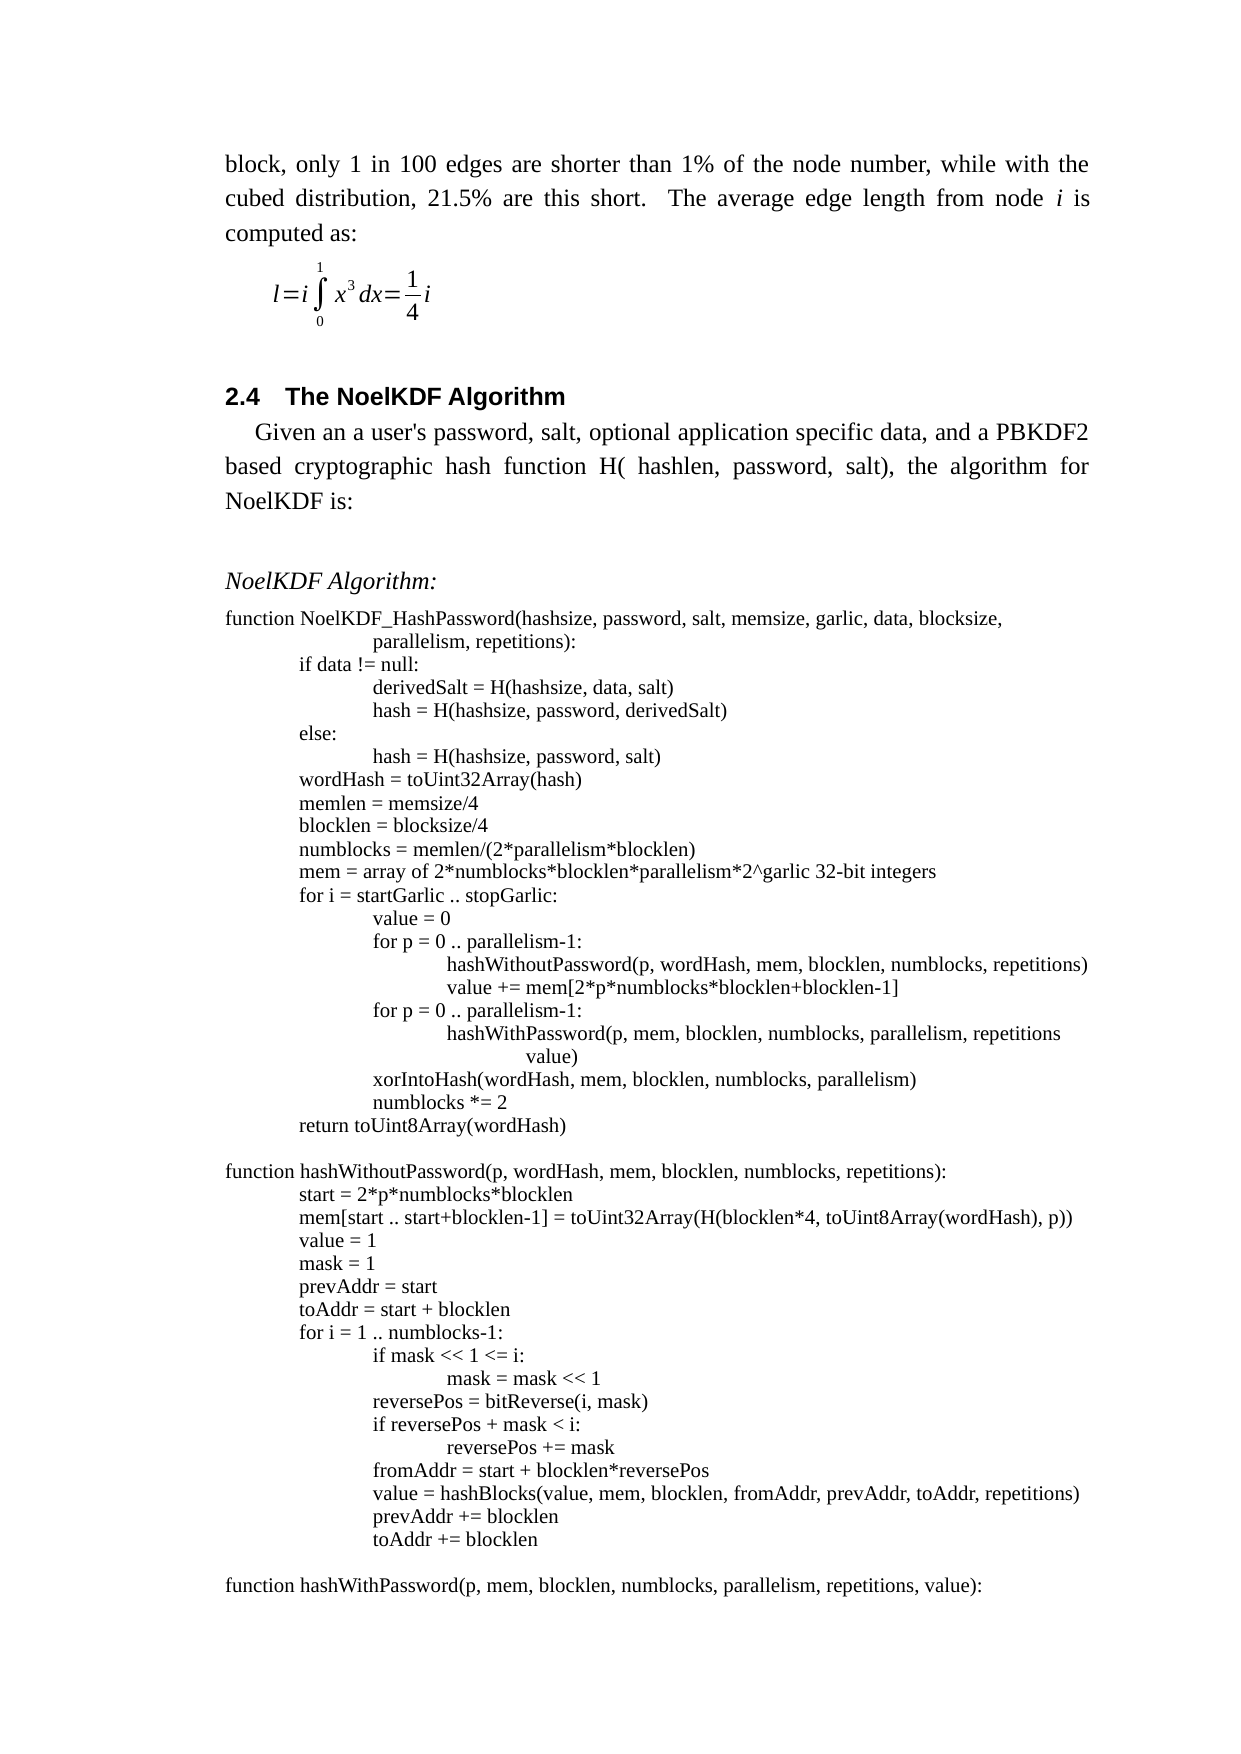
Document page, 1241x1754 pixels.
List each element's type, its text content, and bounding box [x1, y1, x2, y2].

text function hashWithPassword(p, mem, blocklen, numblocks, parallelism, repetitions, value): [225, 1574, 1090, 1597]
text function NoelKDF_HashPassword(hashsize, password, salt, memsize, garlic, data, blocksize, [225, 607, 1090, 630]
text block, only 1 in 100 edges are shorter than 1% of the node number, while with the cubed distribution, 21.5% are this short. The average edge length from node i is computed as: [225, 150, 1090, 247]
text toAddr += blocklen [225, 1528, 1090, 1551]
text for p = 0 .. parallelism-1: [225, 998, 1090, 1022]
text reversePos += mask [225, 1436, 1090, 1459]
text xorIntoHash(wordHash, mem, blocklen, numblocks, parallelism) [225, 1068, 1090, 1091]
text parallelism, repetitions): [225, 630, 1090, 653]
text mem = array of 2*numblocks*blocklen*parallelism*2^garlic 32-bit integers [225, 860, 1090, 883]
text if reversePos + mask < i: [225, 1413, 1090, 1436]
text for i = startGarlic .. stopGarlic: [225, 883, 1090, 906]
text value = 0 [225, 906, 1090, 929]
text value = hashBlocks(value, mem, blocklen, fromAddr, prevAddr, toAddr, repetitions) [225, 1482, 1090, 1505]
text value) [225, 1044, 1090, 1068]
text else: [225, 722, 1090, 745]
text start = 2*p*numblocks*blocklen [225, 1183, 1090, 1206]
text mask = 1 [225, 1252, 1090, 1275]
text if data != null: [225, 653, 1090, 676]
text wordHash = toUint32Array(hash) [225, 768, 1090, 791]
text memlen = memsize/4 [225, 791, 1090, 814]
text numblocks *= 2 [225, 1091, 1090, 1114]
text reversePos = bitReverse(i, mask) [225, 1390, 1090, 1413]
text return toUint8Array(wordHash) [225, 1114, 1090, 1137]
subtitle The NoelKDF Algorithm [225, 383, 1090, 411]
text mask = mask << 1 [225, 1367, 1090, 1390]
text NoelKDF Algorithm: [225, 567, 1090, 595]
text derivedSalt = H(hashsize, data, salt) [225, 676, 1090, 699]
text prevAddr = start [225, 1275, 1090, 1298]
text blocklen = blocksize/4 [225, 814, 1090, 837]
text toAddr = start + blocklen [225, 1298, 1090, 1321]
text hash = H(hashsize, password, derivedSalt) [225, 699, 1090, 722]
text function hashWithoutPassword(p, wordHash, mem, blocklen, numblocks, repetitions): [225, 1160, 1090, 1183]
text hash = H(hashsize, password, salt) [225, 745, 1090, 768]
text Given an a user's password, salt, optional application specific data, and a PBKDF2 based cryptographic hash function H( hashlen, password, salt), the algorithm for NoelKDF is: [225, 418, 1090, 515]
text numblocks = memlen/(2*parallelism*blocklen) [225, 837, 1090, 860]
text mem[start .. start+blocklen-1] = toUint32Array(H(blocklen*4, toUint8Array(wordHash), p)) [225, 1206, 1090, 1229]
text value = 1 [225, 1229, 1090, 1252]
text hashWithoutPassword(p, wordHash, mem, blocklen, numblocks, repetitions) [225, 952, 1090, 976]
text for i = 1 .. numblocks-1: [225, 1321, 1090, 1344]
text hashWithPassword(p, mem, blocklen, numblocks, parallelism, repetitions [225, 1022, 1090, 1044]
text prevAddr += blocklen [225, 1505, 1090, 1528]
text value += mem[2*p*numblocks*blocklen+blocklen-1] [225, 976, 1090, 998]
text if mask << 1 <= i: [225, 1344, 1090, 1367]
text fromAddr = start + blocklen*reversePos [225, 1459, 1090, 1482]
text for p = 0 .. parallelism-1: [225, 929, 1090, 952]
